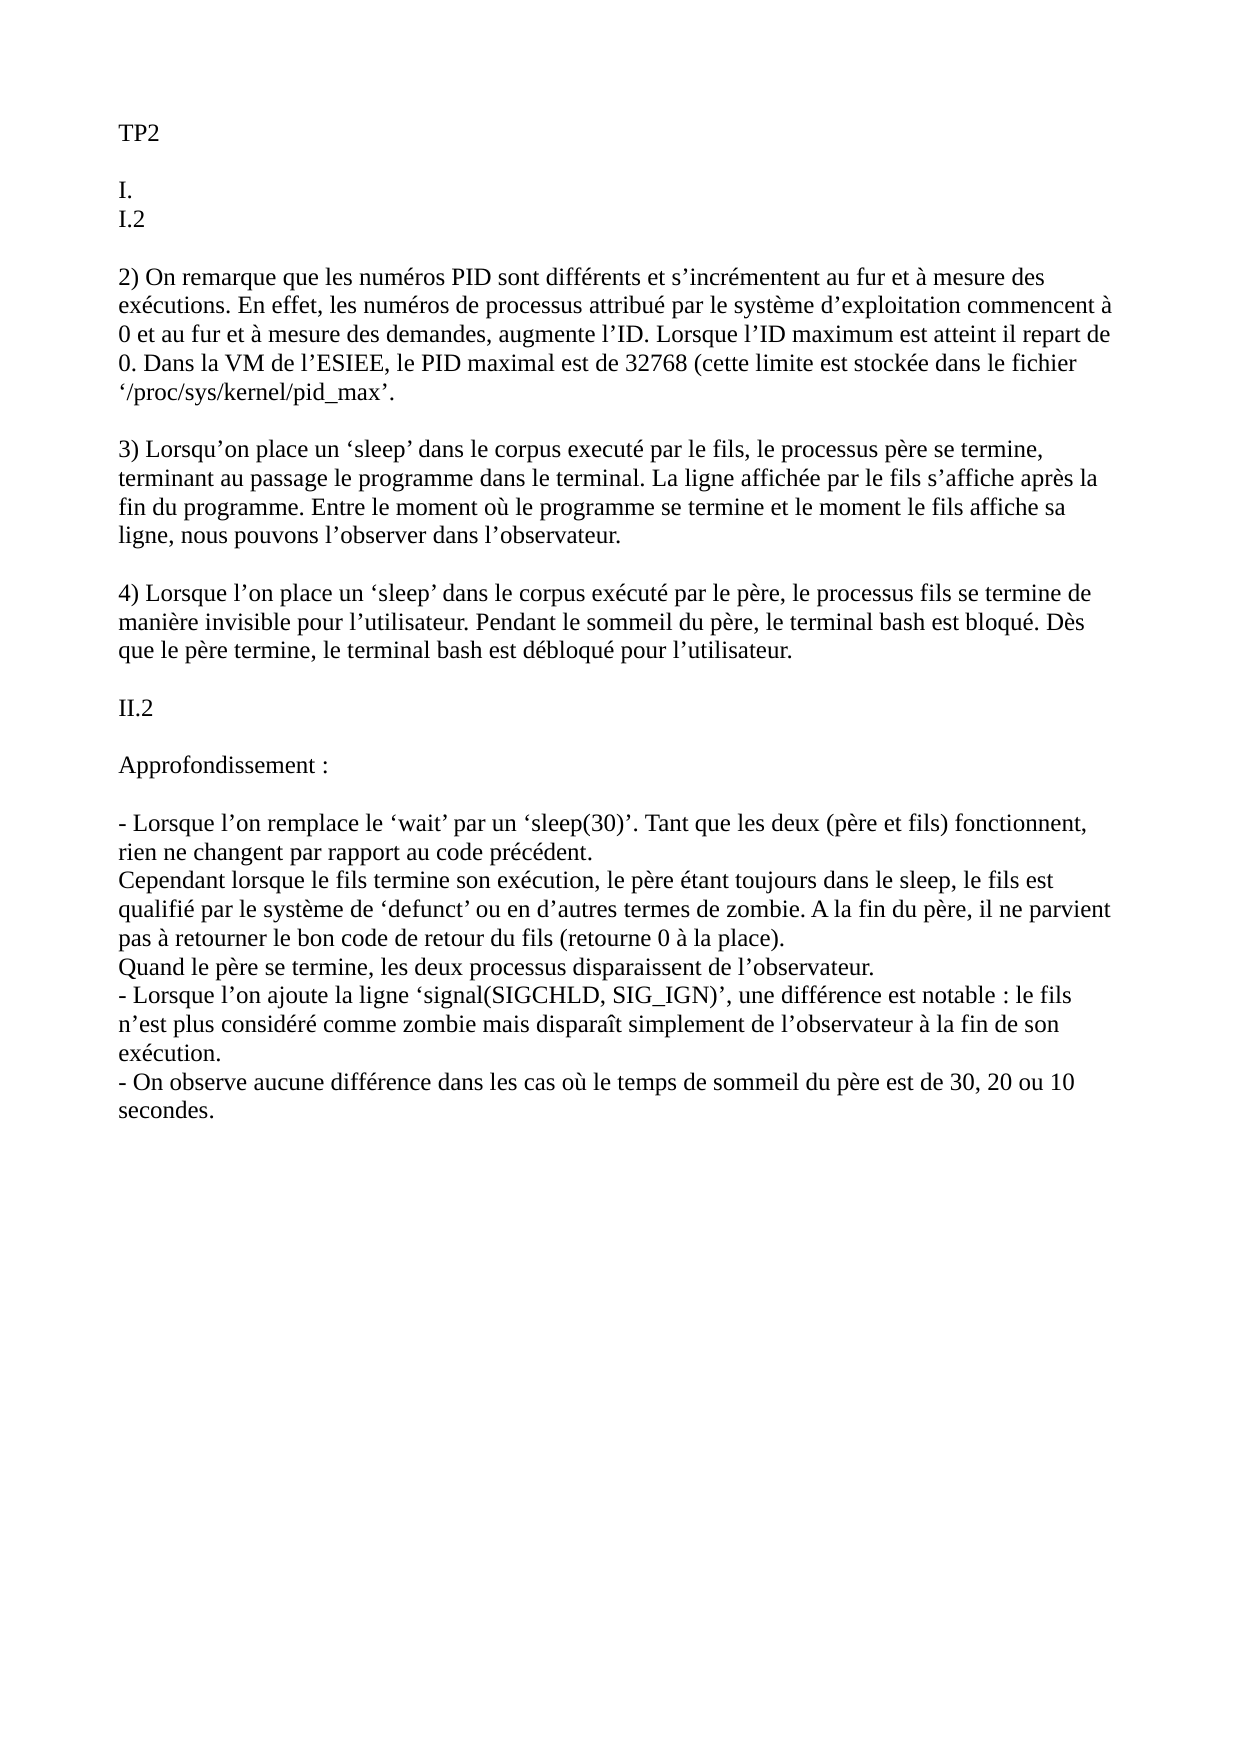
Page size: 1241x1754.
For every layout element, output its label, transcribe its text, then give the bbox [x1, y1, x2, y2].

text 4) Lorsque l’on place un ‘sleep’ dans le corpus exécuté par le père, le processus fils se termine de manière invisible pour l’utilisateur. Pendant le sommeil du père, le terminal bash est bloqué. Dès que le père termine, le terminal bash est débloqué pour l’utilisateur. [118, 578, 1122, 664]
text TP2 [118, 118, 1122, 147]
text - Lorsque l’on remplace le ‘wait’ par un ‘sleep(30)’. Tant que les deux (père et fils) fonctionnent, rien ne changent par rapport au code précédent. [118, 808, 1122, 866]
text Approfondissement : [118, 751, 1122, 779]
text I. [118, 176, 1122, 204]
text Cependant lorsque le fils termine son exécution, le père étant toujours dans le sleep, le fils est qualifié par le système de ‘defunct’ ou en d’autres termes de zombie. A la fin du père, il ne parvient pas à retourner le bon code de retour du fils (retourne 0 à la place). [118, 866, 1122, 952]
text Quand le père se termine, les deux processus disparaissent de l’observateur. [118, 952, 1122, 981]
text 3) Lorsqu’on place un ‘sleep’ dans le corpus executé par le fils, le processus père se termine, terminant au passage le programme dans le terminal. La ligne affichée par le fils s’affiche après la fin du programme. Entre le moment où le programme se termine et le moment le fils affiche sa ligne, nous pouvons l’observer dans l’observateur. [118, 434, 1122, 549]
text 2) On remarque que les numéros PID sont différents et s’incrémentent au fur et à mesure des exécutions. En effet, les numéros de processus attribué par le système d’exploitation commencent à 0 et au fur et à mesure des demandes, augmente l’ID. Lorsque l’ID maximum est atteint il repart de 0. Dans la VM de l’ESIEE, le PID maximal est de 32768 (cette limite est stockée dans le fichier ‘/proc/sys/kernel/pid_max’. [118, 262, 1122, 406]
text - On observe aucune différence dans les cas où le temps de sommeil du père est de 30, 20 ou 10 secondes. [118, 1067, 1122, 1124]
text I.2 [118, 204, 1122, 233]
text - Lorsque l’on ajoute la ligne ‘signal(SIGCHLD, SIG_IGN)’, une différence est notable : le fils n’est plus considéré comme zombie mais disparaît simplement de l’observateur à la fin de son exécution. [118, 981, 1122, 1067]
text II.2 [118, 693, 1122, 722]
